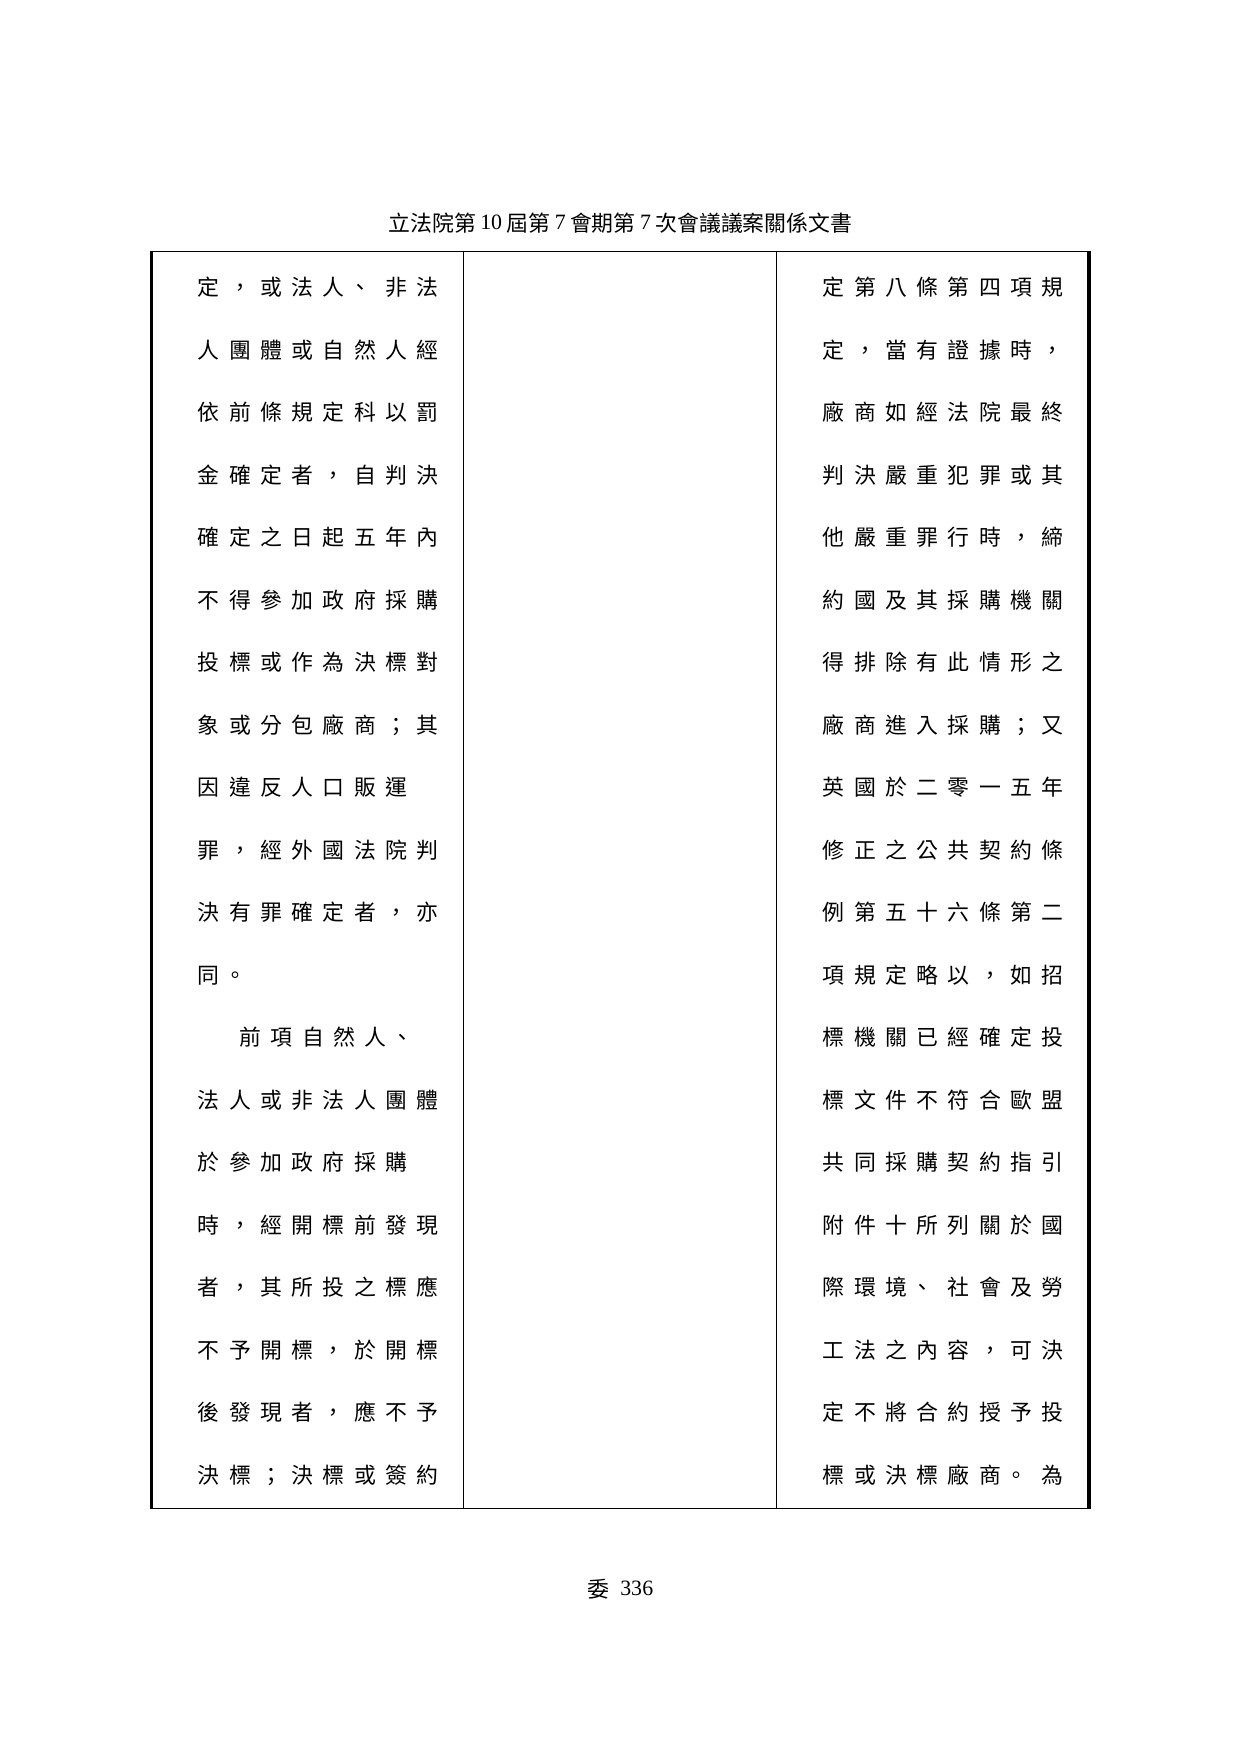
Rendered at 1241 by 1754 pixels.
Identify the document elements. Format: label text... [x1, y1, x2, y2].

table_cell 定第八條第四項規定，當有證據時，廠商如經法院最終判決嚴重犯罪或其他嚴重罪行時，締約國及其採購機關得排除有此情形之廠商進入採購；又英國於二零一五年修正之公共契約條例第五十六條第二項規定略以，如招標機關已經確定投標文件不符合歐盟共同採購契約指引附件十所列關於國際環境、社會及勞工法之內容，可決定不將合約授予投標或決標廠商。為 [777, 252, 1087, 1508]
table_cell 定，或法人、非法人團體或自然人經依前條規定科以罰金確定者，自判決確定之日起五年內不得參加政府採購投標或作為決標對象或分包廠商；其因違反人口販運罪，經外國法院判決有罪確定者，亦同。 前項自然人、法人或非法人團體於參加政府採購時，經開標前發現者，其所投之標應不予開標，於開標後發現者，應不予決標；決標或簽約 [153, 252, 463, 1508]
table_cell [464, 252, 776, 1508]
